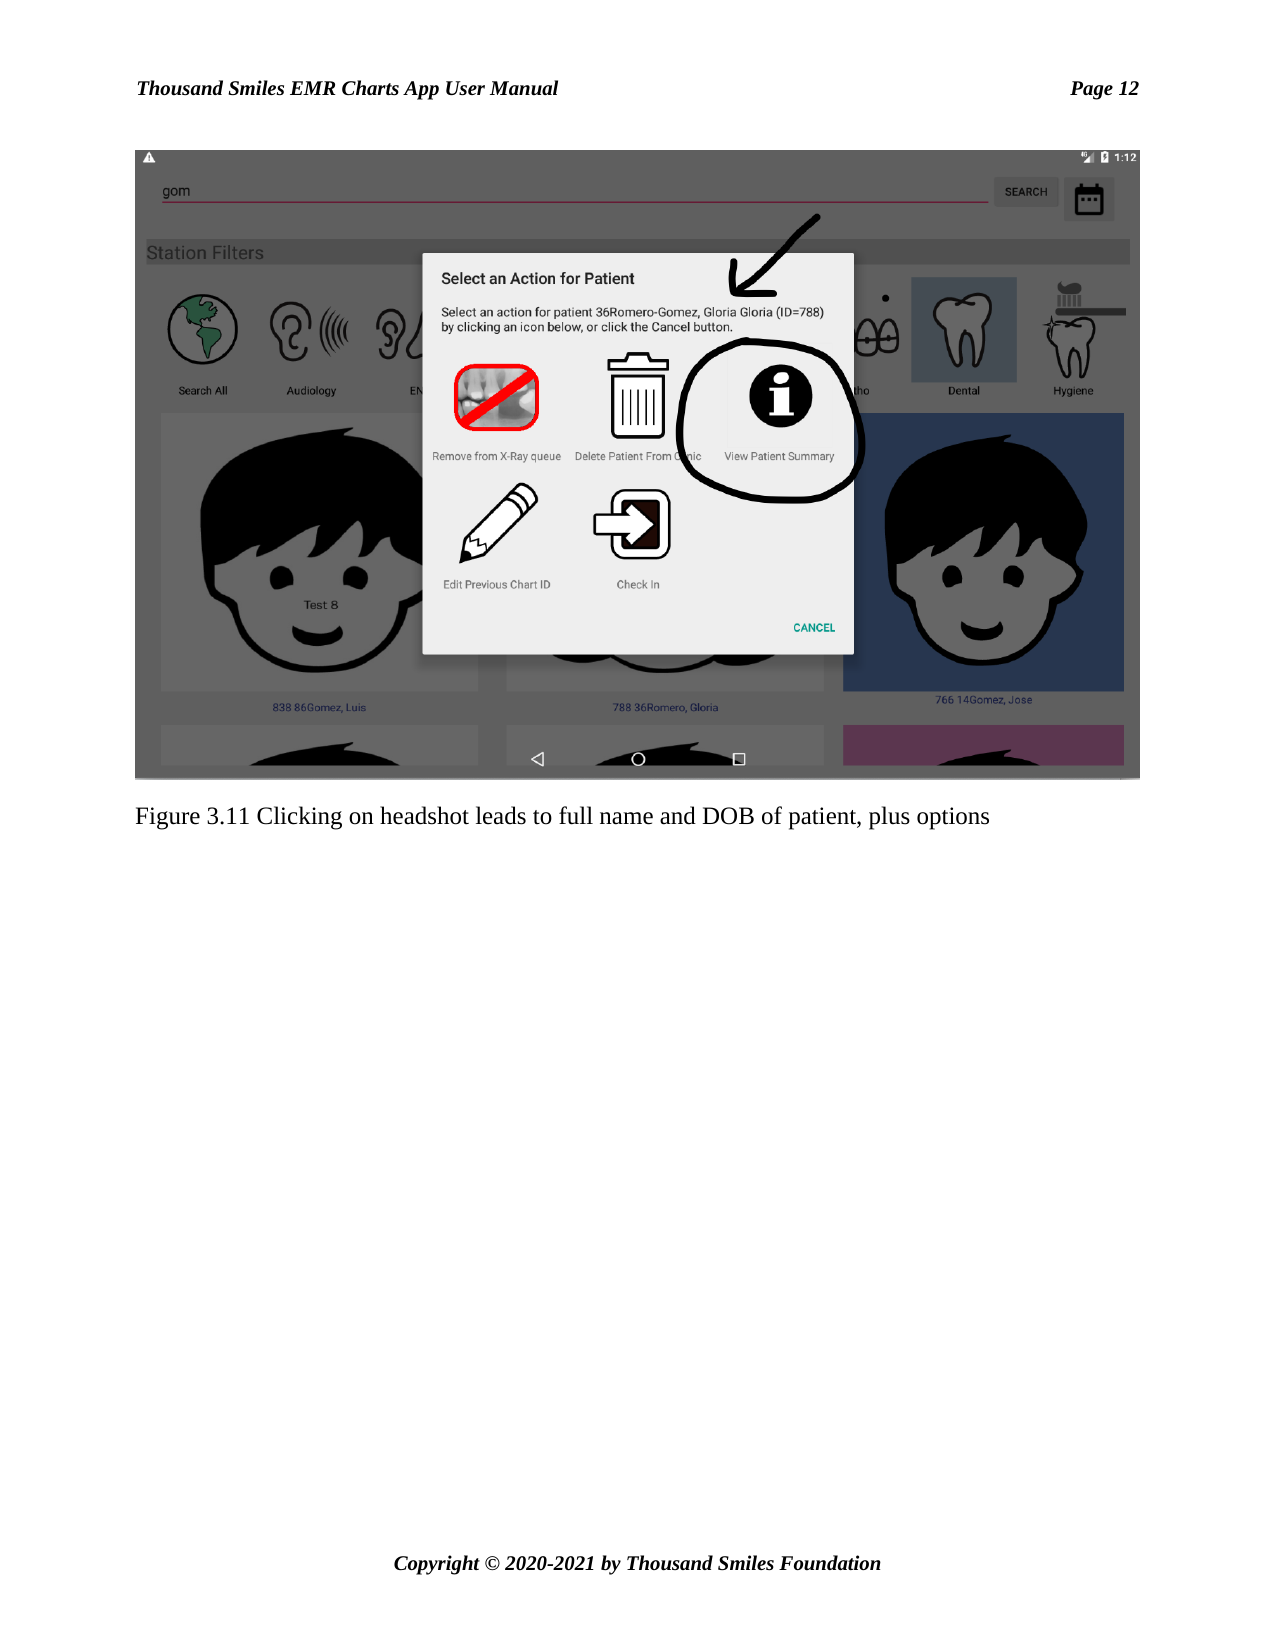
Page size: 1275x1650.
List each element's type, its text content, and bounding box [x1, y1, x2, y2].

text Figure 3.11 Clicking on headshot leads to full name and DOB of patient, plus options [135, 805, 1140, 830]
picture [135, 150, 1140, 780]
